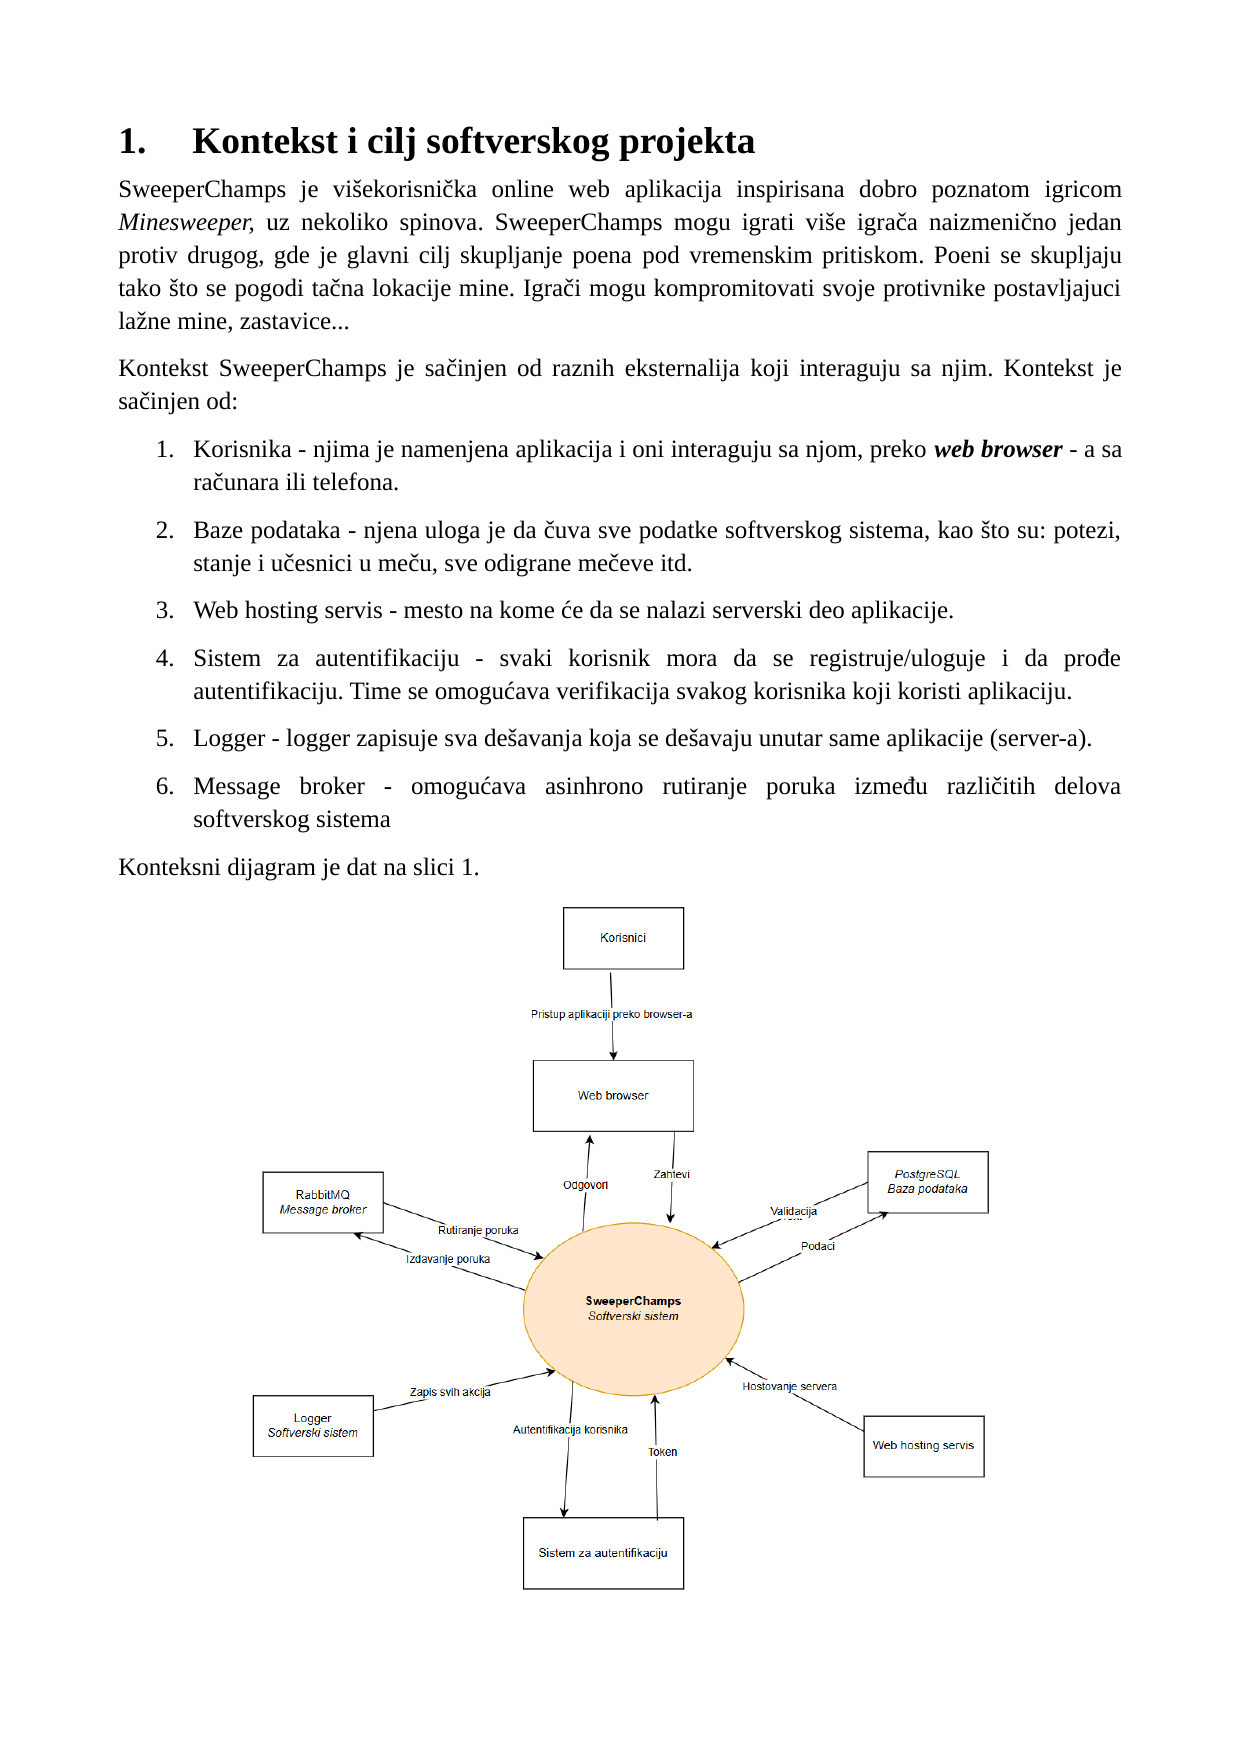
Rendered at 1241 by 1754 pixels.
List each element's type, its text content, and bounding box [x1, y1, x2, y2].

list Logger - logger zapisuje sva dešavanja koja se dešavaju unutar same aplikacije (server-a). [156, 723, 1122, 752]
text Kontekst SweeperChamps je sačinjen od raznih eksternalija koji interaguju sa njim. Kontekst je sačinjen od: [118, 353, 1122, 415]
list Baze podataka - njena uloga je da čuva sve podatke softverskog sistema, kao što su: potezi, stanje i učesnici u meču, sve odigrane mečeve itd. [156, 515, 1122, 576]
list Web hosting servis - mesto na kome će da se nalazi serverski deo aplikacije. [156, 595, 1122, 624]
list Sistem za autentifikaciju - svaki korisnik mora da se registruje/uloguje i da prođe autentifikaciju. Time se omogućava verifikacija svakog korisnika koji koristi aplikaciju. [156, 643, 1122, 705]
list Message broker - omogućava asinhrono rutiranje poruka između različitih delova softverskog sistema [156, 771, 1122, 833]
subtitle Kontekst i cilj softverskog projekta [118, 118, 1122, 161]
list Korisnika - njima je namenjena aplikacija i oni interaguju sa njom, preko web browser - a sa računara ili telefona. [156, 434, 1122, 496]
text SweeperChamps je višekorisnička online web aplikacija inspirisana dobro poznatom igricom Minesweeper, uz nekoliko spinova. SweeperChamps mogu igrati više igrača naizmenično jedan protiv drugog, gde je glavni cilj skupljanje poena pod vremenskim pritiskom. Poeni se skupljaju tako što se pogodi tačna lokacije mine. Igrači mogu kompromitovati svoje protivnike postavljajuci lažne mine, zastavice... [118, 174, 1122, 334]
text Konteksni dijagram je dat na slici 1. [118, 852, 1122, 881]
picture [237, 899, 1004, 1606]
